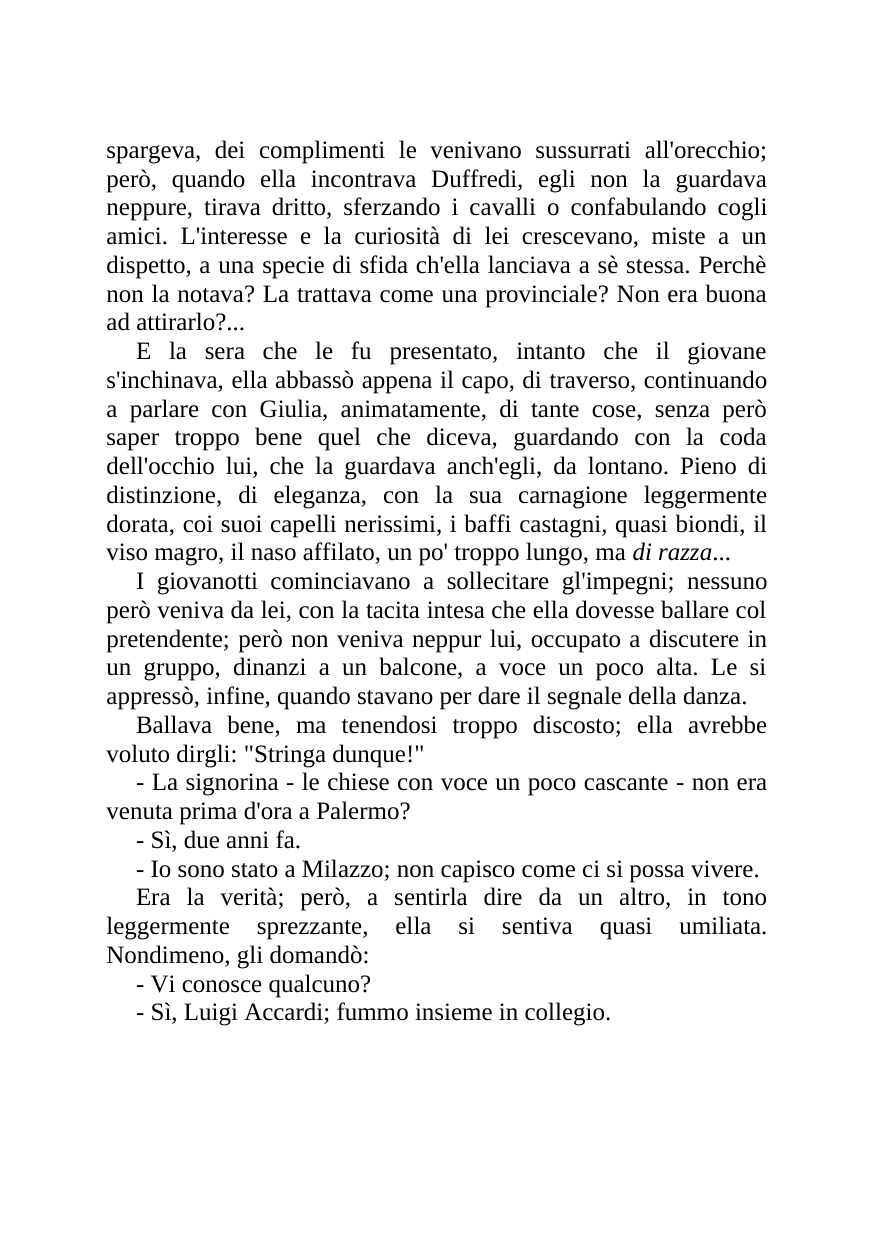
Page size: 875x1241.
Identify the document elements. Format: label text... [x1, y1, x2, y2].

text E la sera che le fu presentato, intanto che il giovane s'inchinava, ella abbassò appena il capo, di traverso, continuando a parlare con Giulia, animatamente, di tante cose, senza però saper troppo bene quel che diceva, guardando con la coda dell'occhio lui, che la guardava anch'egli, da lontano. Pieno di distinzione, di eleganza, con la sua carnagione leggermente dorata, coi suoi capelli nerissimi, i baffi castagni, quasi biondi, il viso magro, il naso affilato, un po' troppo lungo, ma di razza... [106, 336, 768, 566]
text - Sì, Luigi Accardi; fummo insieme in collegio. [106, 997, 768, 1026]
text - La signorina - le chiese con voce un poco cascante - non era venuta prima d'ora a Palermo? [106, 767, 768, 825]
text I giovanotti cominciavano a sollecitare gl'impegni; nessuno però veniva da lei, con la tacita intesa che ella dovesse ballare col pretendente; però non veniva neppur lui, occupato a discutere in un gruppo, dinanzi a un balcone, a voce un poco alta. Le si appressò, infine, quando stavano per dare il segnale della danza. [106, 566, 768, 710]
text spargeva, dei complimenti le venivano sussurrati all'orecchio; però, quando ella incontrava Duffredi, egli non la guardava neppure, tirava dritto, sferzando i cavalli o confabulando cogli amici. L'interesse e la curiosità di lei crescevano, miste a un dispetto, a una specie di sfida ch'ella lanciava a sè stessa. Perchè non la notava? La trattava come una provinciale? Non era buona ad attirarlo?... [106, 135, 768, 336]
text Ballava bene, ma tenendosi troppo discosto; ella avrebbe voluto dirgli: "Stringa dunque!" [106, 710, 768, 767]
text - Sì, due anni fa. [106, 825, 768, 854]
text - Io sono stato a Milazzo; non capisco come ci si possa vivere. [106, 854, 768, 882]
text Era la verità; però, a sentirla dire da un altro, in tono leggermente sprezzante, ella si sentiva quasi umiliata. Nondimeno, gli domandò: [106, 882, 768, 969]
text - Vi conosce qualcuno? [106, 969, 768, 997]
